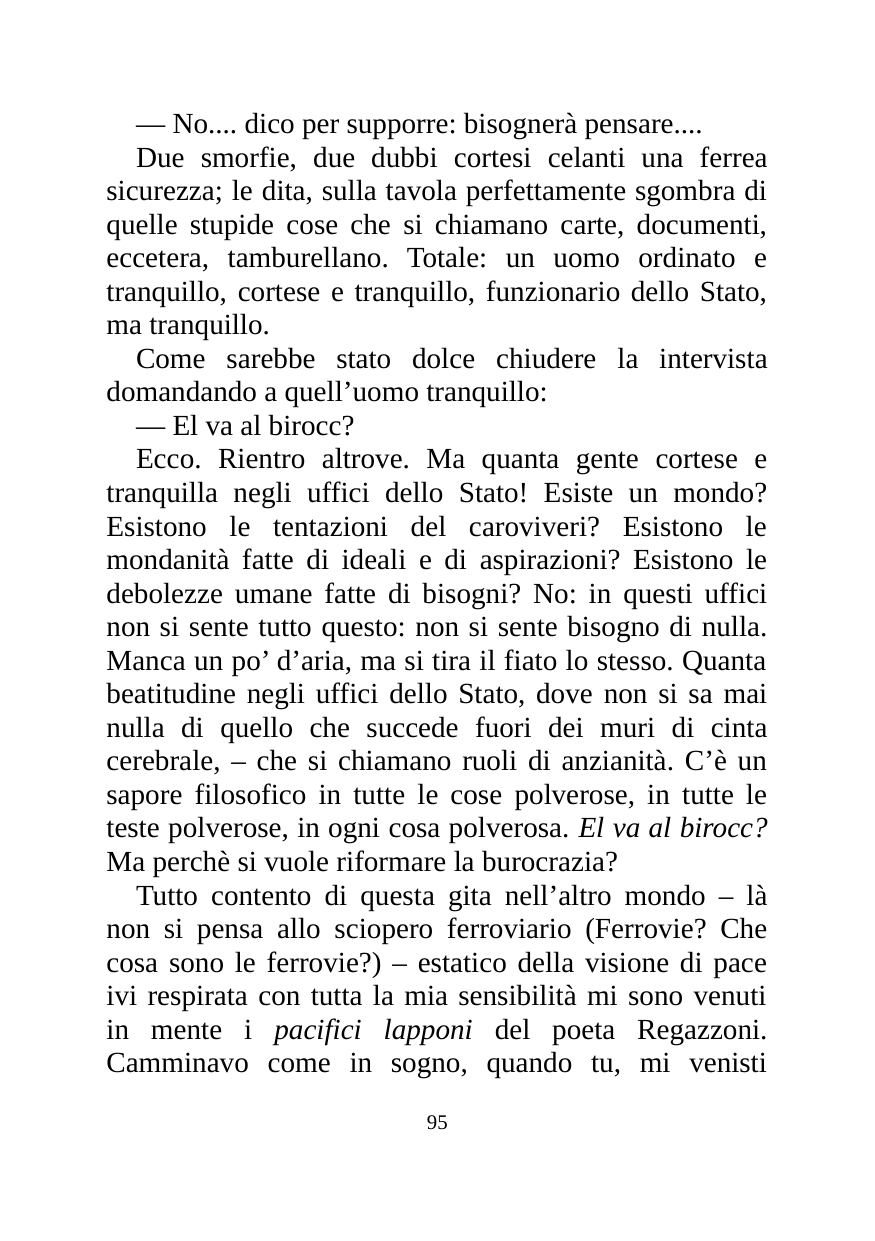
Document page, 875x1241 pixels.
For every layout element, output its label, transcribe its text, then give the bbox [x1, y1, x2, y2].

text — No.... dico per supporre: bisognerà pensare.... [106, 106, 768, 140]
text Ecco. Rientro altrove. Ma quanta gente cortese e tranquilla negli uffici dello Stato! Esiste un mondo? Esistono le tentazioni del caroviveri? Esistono le mondanità fatte di ideali e di aspirazioni? Esistono le debolezze umane fatte di bisogni? No: in questi uffici non si sente tutto questo: non si sente bisogno di nulla. Manca un po’ d’aria, ma si tira il fiato lo stesso. Quanta beatitudine negli uffici dello Stato, dove non si sa mai nulla di quello che succede fuori dei muri di cinta cerebrale, – che si chiamano ruoli di anzianità. C’è un sapore filosofico in tutte le cose polverose, in tutte le teste polverose, in ogni cosa polverosa. El va al birocc? Ma perchè si vuole riformare la burocrazia? [106, 442, 768, 878]
text Come sarebbe stato dolce chiudere la intervista domandando a quell’uomo tranquillo: [106, 341, 768, 408]
text — El va al birocc? [106, 408, 768, 442]
text Tutto contento di questa gita nell’altro mondo – là non si pensa allo sciopero ferroviario (Ferrovie? Che cosa sono le ferrovie?) – estatico della visione di pace ivi respirata con tutta la mia sensibilità mi sono venuti in mente i pacifici lapponi del poeta Regazzoni. Camminavo come in sogno, quando tu, mi venisti [106, 878, 768, 1079]
text Due smorfie, due dubbi cortesi celanti una ferrea sicurezza; le dita, sulla tavola perfettamente sgombra di quelle stupide cose che si chiamano carte, documenti, eccetera, tamburellano. Totale: un uomo ordinato e tranquillo, cortese e tranquillo, funzionario dello Stato, ma tranquillo. [106, 140, 768, 341]
